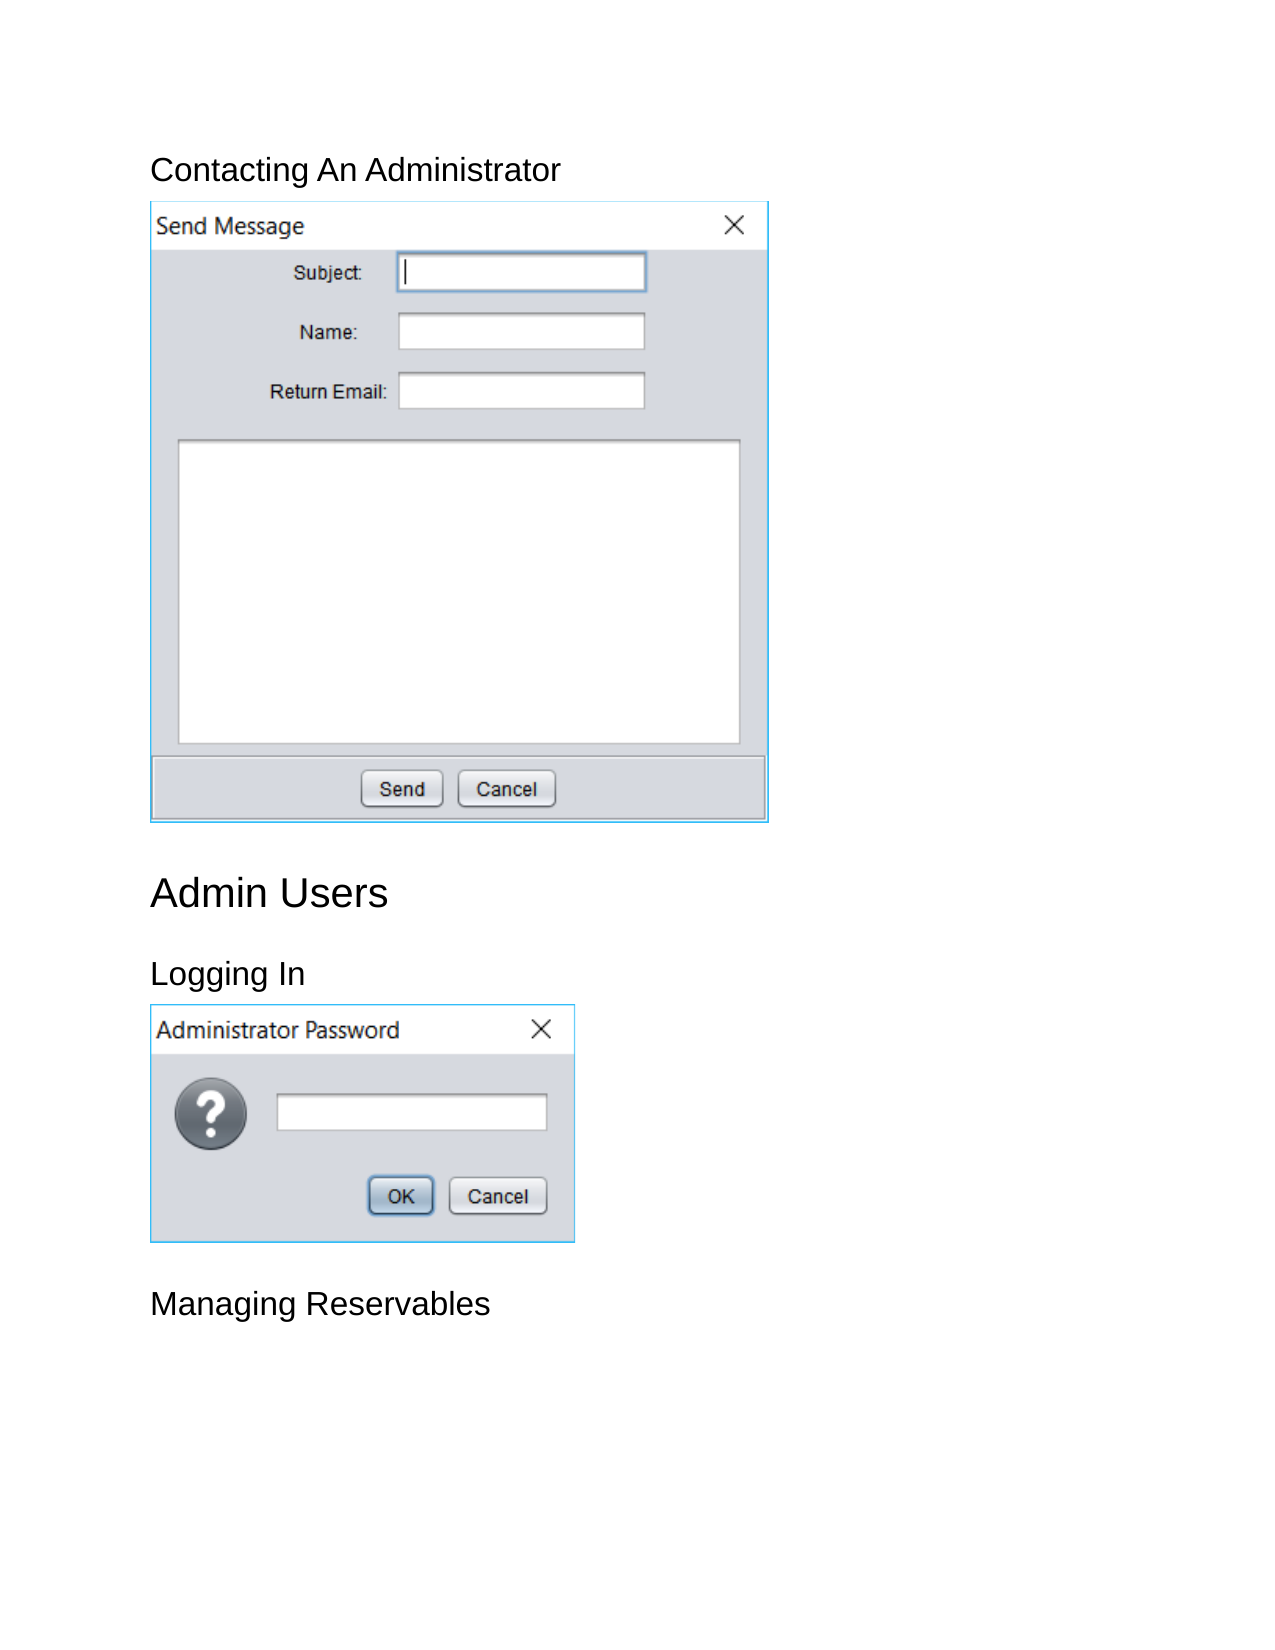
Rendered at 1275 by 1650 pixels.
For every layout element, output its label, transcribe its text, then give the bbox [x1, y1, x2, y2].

subtitle Logging In [150, 954, 1125, 992]
picture [150, 201, 769, 823]
subtitle Contacting An Administrator [150, 150, 1125, 188]
subtitle Admin Users [150, 868, 1125, 916]
picture [150, 1004, 575, 1243]
subtitle Managing Reservables [150, 1283, 1125, 1322]
